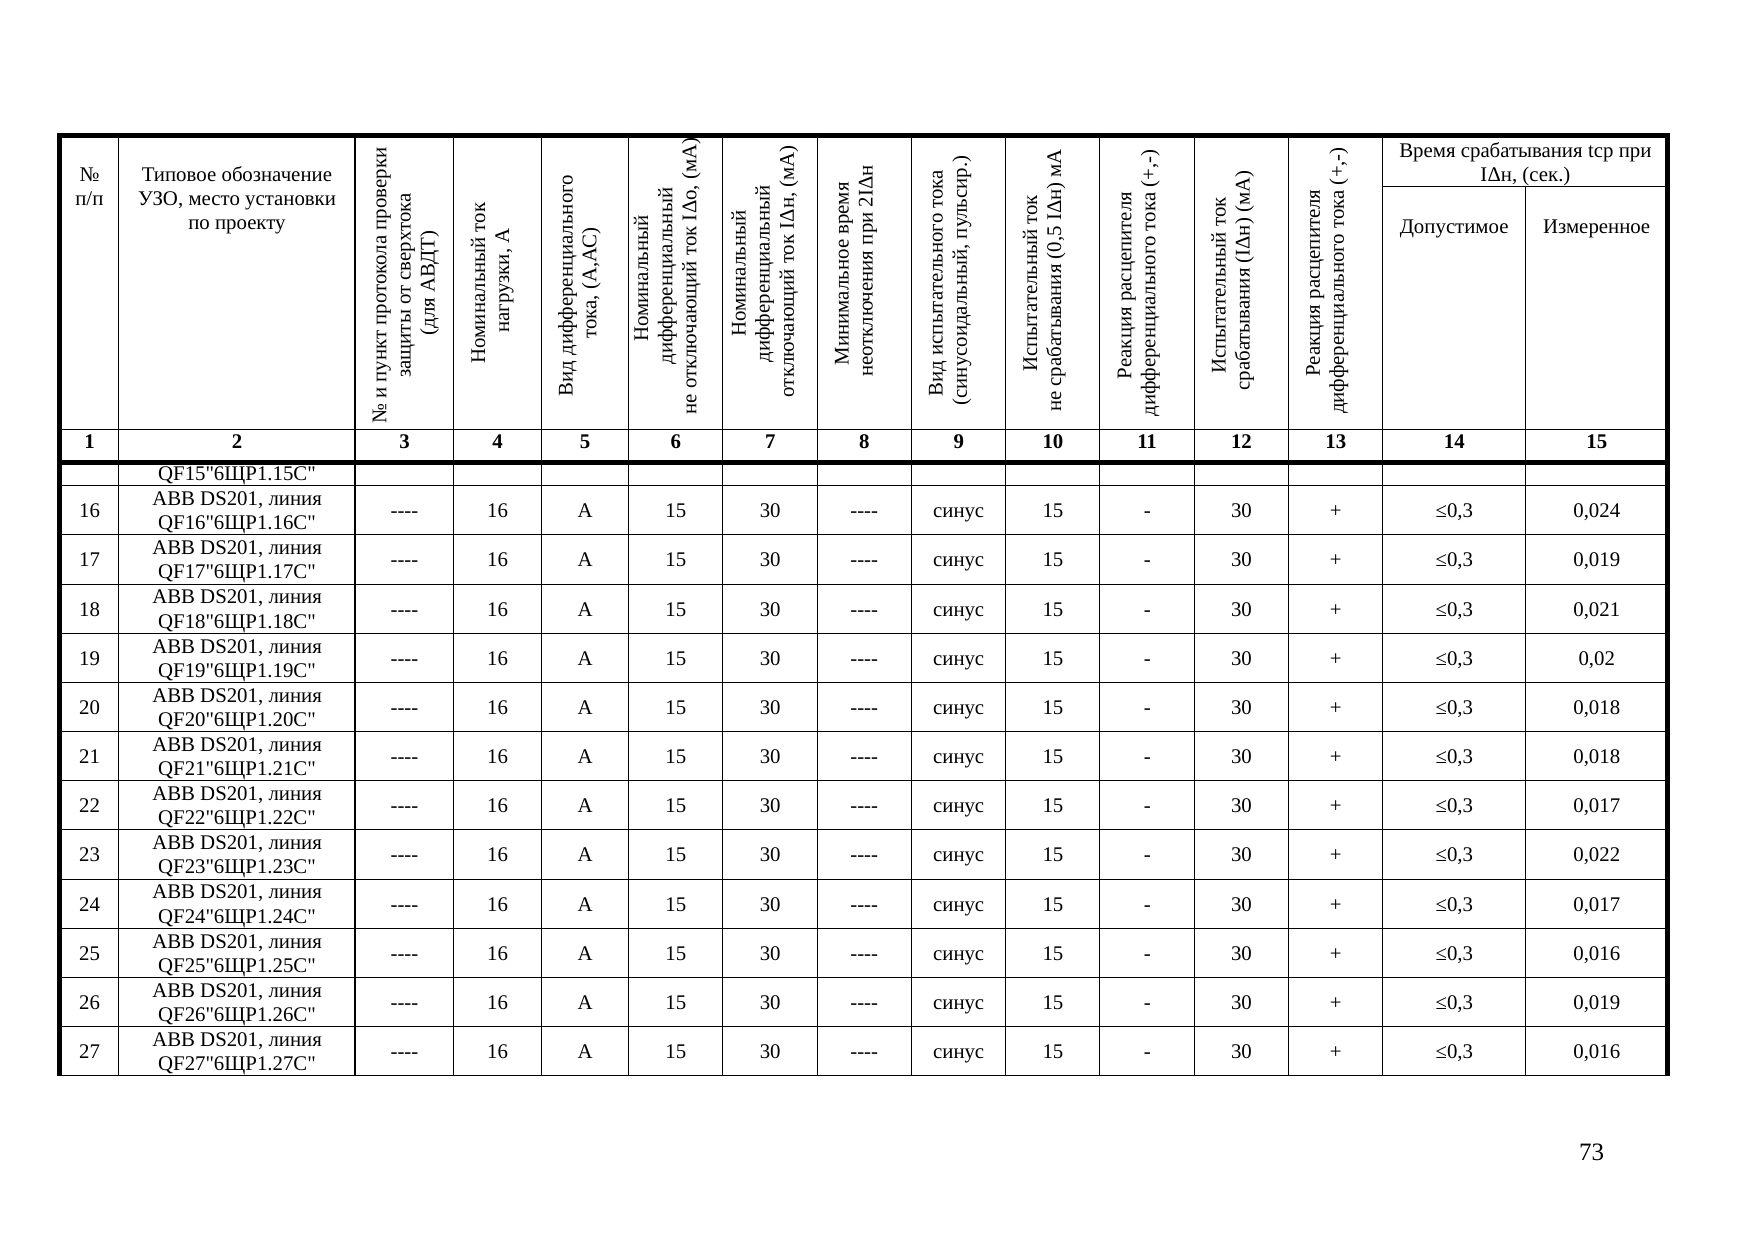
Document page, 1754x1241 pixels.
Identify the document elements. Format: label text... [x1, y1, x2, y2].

table_cell 30 [723, 781, 817, 829]
table_cell [912, 465, 1005, 485]
table_cell 30 [723, 880, 817, 928]
table_cell 11 [1100, 430, 1194, 460]
table_cell ABB DS201, линия QF19"6ЩР1.19С" [119, 634, 354, 682]
table_cell 13 [1289, 430, 1382, 460]
table_cell 15 [629, 683, 722, 731]
table_cell 30 [723, 486, 817, 534]
table_cell 20 [62, 683, 118, 731]
table_cell синус [912, 830, 1005, 878]
table_header Реакция расцепителя дифференциального тока (+,-) [1100, 138, 1194, 428]
table_cell ---- [356, 880, 453, 928]
table_cell ---- [356, 732, 453, 780]
table_cell + [1289, 830, 1382, 878]
table_cell ≤0,3 [1383, 1027, 1525, 1075]
table_cell + [1289, 683, 1382, 731]
table_cell 15 [629, 880, 722, 928]
table_cell 15 [629, 585, 722, 633]
table_cell ABB DS201, линия QF26"6ЩР1.26С" [119, 978, 354, 1026]
table_cell ---- [356, 781, 453, 829]
table_cell - [1100, 465, 1194, 485]
table_cell 23 [62, 830, 118, 878]
table_cell 15 [1006, 683, 1099, 731]
table_cell ---- [356, 486, 453, 534]
table_cell 21 [62, 732, 118, 780]
table_header Вид испытательного тока (синусоидальный, пульсир.) [912, 138, 1005, 428]
table_cell A [542, 781, 628, 829]
table_cell - [1100, 585, 1194, 633]
table_cell синус [912, 585, 1005, 633]
table_cell 15 [1006, 929, 1099, 977]
table_cell 9 [912, 430, 1005, 460]
table_cell синус [912, 634, 1005, 682]
table_cell ≤0,3 [1383, 880, 1525, 928]
table_cell 2 [119, 430, 354, 460]
table_cell 6 [629, 430, 722, 460]
table_header Номинальный ток нагрузки, А [454, 138, 541, 428]
table_cell 16 [454, 781, 541, 829]
table_cell 15 [629, 830, 722, 878]
table_cell 30 [1195, 634, 1288, 682]
table_cell ---- [818, 683, 911, 731]
table_cell ABB DS201, линия QF17"6ЩР1.17С" [119, 535, 354, 583]
table_cell ≤0,3 [1383, 683, 1525, 731]
table_cell ---- [818, 929, 911, 977]
table_cell 16 [454, 585, 541, 633]
table_cell 14 [1383, 430, 1525, 460]
table_cell 15 [1006, 781, 1099, 829]
table_header Номинальный дифференциальный не отключающий ток IΔо, (мА) [629, 138, 722, 428]
table_cell 26 [62, 978, 118, 1026]
table_cell 8 [818, 430, 911, 460]
table_cell + [1289, 732, 1382, 780]
table_cell + [1289, 585, 1382, 633]
table_cell [1006, 465, 1099, 485]
table_cell 15 [1006, 732, 1099, 780]
table_cell ---- [818, 585, 911, 633]
table_cell ABB DS201, линия QF22"6ЩР1.22С" [119, 781, 354, 829]
table_cell ≤0,3 [1383, 929, 1525, 977]
table_cell [1526, 465, 1665, 485]
table_cell [454, 465, 541, 485]
table_cell 16 [454, 732, 541, 780]
table_cell 0,017 [1526, 880, 1665, 928]
table_header Номинальный дифференциальный отключающий ток IΔн, (мА) [723, 138, 817, 428]
table_cell ---- [818, 634, 911, 682]
table_cell ---- [818, 732, 911, 780]
table_cell 15 [629, 929, 722, 977]
table_cell ≤0,3 [1383, 535, 1525, 583]
table_cell ---- [356, 929, 453, 977]
table_cell синус [912, 732, 1005, 780]
table_cell + [1289, 535, 1382, 583]
table_cell + [1289, 486, 1382, 534]
table_cell синус [912, 535, 1005, 583]
table_cell A [542, 683, 628, 731]
table_cell 0,019 [1526, 978, 1665, 1026]
table_cell - [1100, 683, 1194, 731]
table_cell синус [912, 880, 1005, 928]
table_cell A [542, 978, 628, 1026]
table_cell 1 [62, 430, 118, 460]
table_header Реакция расцепителя дифференциального тока (+,-) [1289, 138, 1382, 428]
table_cell ABB DS201, линия QF27"6ЩР1.27С" [119, 1027, 354, 1075]
table_cell 18 [62, 585, 118, 633]
table_cell ---- [818, 486, 911, 534]
table_cell A [542, 830, 628, 878]
table_cell ABB DS201, линия QF25"6ЩР1.25С" [119, 929, 354, 977]
table_cell A [542, 535, 628, 583]
table_cell 30 [1195, 585, 1288, 633]
table_cell 0,016 [1526, 929, 1665, 977]
table_cell - [1100, 929, 1194, 977]
table_cell 15 [629, 781, 722, 829]
table_cell Допустимое [1383, 187, 1525, 428]
table_cell ≤0,3 [1383, 585, 1525, 633]
table_cell 30 [723, 634, 817, 682]
table_cell синус [912, 1027, 1005, 1075]
table_cell ---- [356, 634, 453, 682]
table_cell 15 [629, 634, 722, 682]
table_cell 0,021 [1526, 585, 1665, 633]
table_cell 16 [454, 535, 541, 583]
table_cell A [542, 880, 628, 928]
table_cell ---- [356, 978, 453, 1026]
table_cell 30 [1195, 1027, 1288, 1075]
table_cell [629, 465, 722, 485]
table_cell 17 [62, 535, 118, 583]
table_cell QF15"6ЩР1.15С" [119, 465, 354, 485]
table_cell 16 [454, 830, 541, 878]
table_cell ABB DS201, линия QF20"6ЩР1.20С" [119, 683, 354, 731]
table_cell 30 [1195, 486, 1288, 534]
table_cell 30 [723, 732, 817, 780]
table_cell ---- [356, 830, 453, 878]
table_cell 15 [629, 1027, 722, 1075]
table_cell Измеренное [1526, 187, 1665, 428]
table_cell [62, 465, 118, 485]
table_cell ---- [818, 781, 911, 829]
table_cell 15 [629, 535, 722, 583]
table_cell ABB DS201, линия QF21"6ЩР1.21С" [119, 732, 354, 780]
table_cell ≤0,3 [1383, 781, 1525, 829]
table_cell ≤0,3 [1383, 634, 1525, 682]
table_cell A [542, 1027, 628, 1075]
table_cell 15 [1006, 634, 1099, 682]
table_cell - [1100, 732, 1194, 780]
table_cell 0,019 [1526, 535, 1665, 583]
table_cell ≤0,3 [1383, 978, 1525, 1026]
table_cell 27 [62, 1027, 118, 1075]
table_cell ≤0,3 [1383, 486, 1525, 534]
table_cell 25 [62, 929, 118, 977]
table_header Испытательный ток не срабатывания (0,5 IΔн) мА [1006, 138, 1099, 428]
table_cell 30 [1195, 929, 1288, 977]
table_cell ABB DS201, линия QF24"6ЩР1.24С" [119, 880, 354, 928]
table_cell синус [912, 929, 1005, 977]
table_cell 16 [454, 1027, 541, 1075]
table_cell ---- [356, 465, 453, 485]
table_header Типовое обозначение УЗО, место установки по проекту [119, 138, 354, 428]
table_cell синус [912, 683, 1005, 731]
table_cell 15 [1006, 830, 1099, 878]
table_cell - [1100, 486, 1194, 534]
table_cell A [542, 634, 628, 682]
table_cell [542, 465, 628, 485]
table_cell A [542, 585, 628, 633]
table_cell 30 [1195, 732, 1288, 780]
table_cell + [1289, 1027, 1382, 1075]
table_cell + [1289, 634, 1382, 682]
table_cell - [1100, 830, 1194, 878]
table_cell ---- [818, 535, 911, 583]
table_cell - [1100, 880, 1194, 928]
table_header Вид дифференциального тока, (А,АС) [542, 138, 628, 428]
table_cell - [1100, 1027, 1194, 1075]
table_cell + [1289, 880, 1382, 928]
table_cell 12 [1195, 430, 1288, 460]
table_header № и пункт протокола проверки защиты от сверхтока (для АВДТ) [356, 138, 453, 428]
table_cell 30 [1195, 683, 1288, 731]
table_cell 30 [723, 830, 817, 878]
table_cell ---- [818, 830, 911, 878]
table_cell ABB DS201, линия QF18"6ЩР1.18С" [119, 585, 354, 633]
table_cell 30 [1195, 830, 1288, 878]
table_cell 16 [454, 929, 541, 977]
table_cell 7 [723, 430, 817, 460]
table_cell 0,024 [1526, 486, 1665, 534]
table_cell 16 [454, 683, 541, 731]
table_cell 15 [629, 732, 722, 780]
table_cell 16 [454, 880, 541, 928]
table_cell - [1100, 781, 1194, 829]
table_cell 15 [629, 486, 722, 534]
table_cell ---- [818, 880, 911, 928]
table_cell [723, 465, 817, 485]
table_cell 16 [454, 978, 541, 1026]
table_cell 0,018 [1526, 732, 1665, 780]
table_cell 30 [1195, 978, 1288, 1026]
table_cell 0,016 [1526, 1027, 1665, 1075]
table_cell 16 [454, 486, 541, 534]
table_cell 15 [1006, 585, 1099, 633]
table_cell 30 [723, 978, 817, 1026]
table_cell ---- [356, 585, 453, 633]
table_cell + [1289, 978, 1382, 1026]
table_cell 30 [723, 1027, 817, 1075]
table_cell 30 [723, 683, 817, 731]
table_cell 30 [723, 535, 817, 583]
table_cell 15 [1006, 880, 1099, 928]
table_cell ABB DS201, линия QF23"6ЩР1.23С" [119, 830, 354, 878]
table_cell - [1100, 978, 1194, 1026]
table_cell [1383, 465, 1525, 485]
table_cell ---- [356, 535, 453, 583]
table_header Время срабатывания tср при IΔн, (сек.) [1383, 138, 1665, 186]
table_cell 24 [62, 880, 118, 928]
table_cell 15 [1006, 978, 1099, 1026]
table_cell 16 [454, 634, 541, 682]
table_cell ---- [356, 1027, 453, 1075]
table_cell + [1289, 781, 1382, 829]
table_cell ≤0,3 [1383, 732, 1525, 780]
table_header № п/п [62, 138, 118, 428]
table_cell 0,018 [1526, 683, 1665, 731]
table_cell - [1100, 634, 1194, 682]
table_cell [1195, 465, 1288, 485]
table_cell [1289, 465, 1382, 485]
table_cell ≤0,3 [1383, 830, 1525, 878]
table_cell 4 [454, 430, 541, 460]
table_cell 30 [1195, 880, 1288, 928]
table_cell 16 [62, 486, 118, 534]
table_cell 5 [542, 430, 628, 460]
table_cell ---- [818, 1027, 911, 1075]
table_cell ---- [356, 683, 453, 731]
table_cell 15 [629, 978, 722, 1026]
table_cell A [542, 732, 628, 780]
table_cell 19 [62, 634, 118, 682]
table_cell 15 [1006, 486, 1099, 534]
table_cell A [542, 486, 628, 534]
table_cell 10 [1006, 430, 1099, 460]
table_cell ---- [818, 465, 911, 485]
table_cell 0,022 [1526, 830, 1665, 878]
table_cell ABB DS201, линия QF16"6ЩР1.16С" [119, 486, 354, 534]
table_cell 30 [1195, 535, 1288, 583]
table_cell 0,02 [1526, 634, 1665, 682]
table_cell 0,017 [1526, 781, 1665, 829]
table_cell 15 [1006, 535, 1099, 583]
table_cell синус [912, 486, 1005, 534]
table_cell синус [912, 978, 1005, 1026]
table_cell - [1100, 535, 1194, 583]
table_cell ---- [818, 978, 911, 1026]
table_cell 15 [1526, 430, 1665, 460]
table_cell синус [912, 781, 1005, 829]
table_cell 30 [723, 929, 817, 977]
table_cell + [1289, 929, 1382, 977]
table_cell 30 [1195, 781, 1288, 829]
table_cell 22 [62, 781, 118, 829]
table_cell 15 [1006, 1027, 1099, 1075]
table_header Минимальное время неотключения при 2IΔн [818, 138, 911, 428]
table_cell 3 [356, 430, 453, 460]
table_header Испытательный ток срабатывания (IΔн) (мА) [1195, 138, 1288, 428]
table_cell A [542, 929, 628, 977]
table_cell 30 [723, 585, 817, 633]
